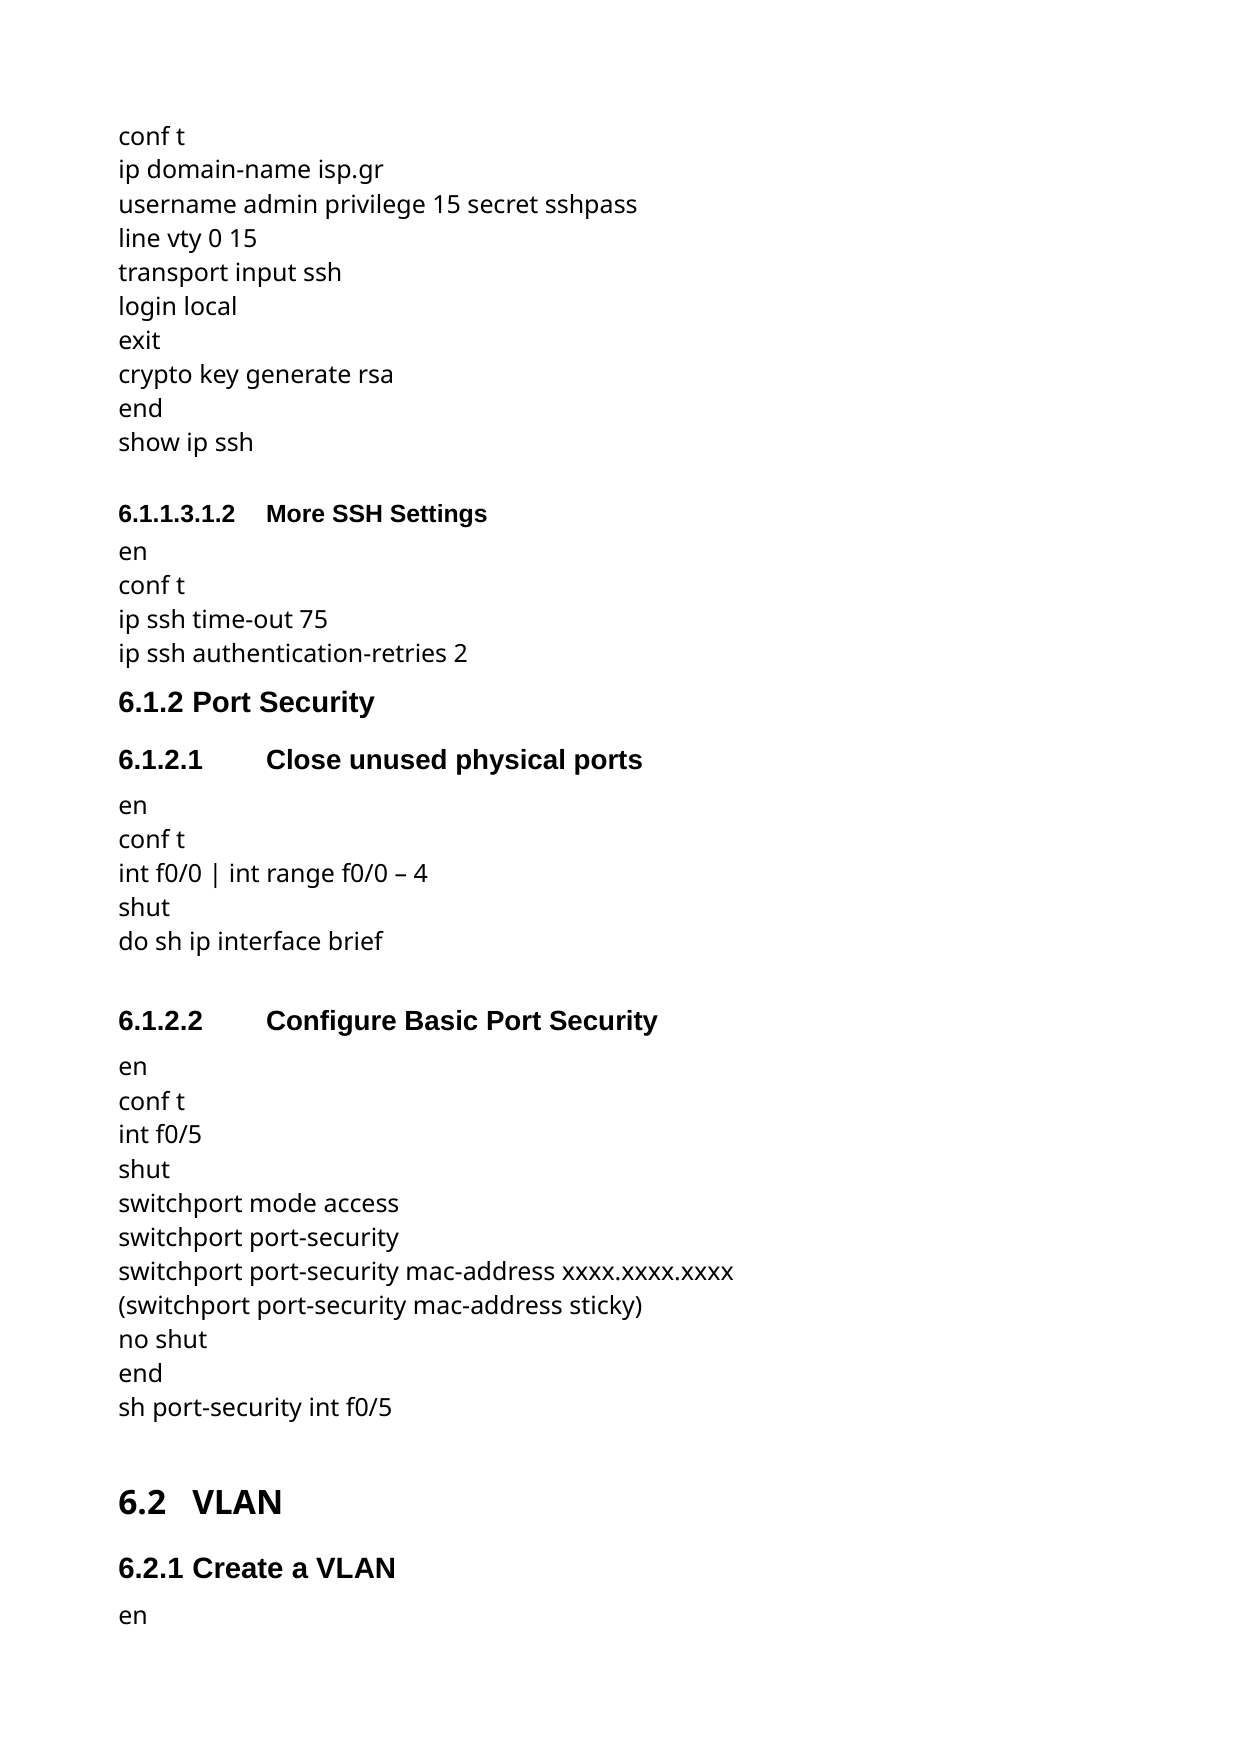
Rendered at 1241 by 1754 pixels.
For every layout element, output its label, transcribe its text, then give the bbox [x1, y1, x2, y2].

text no shut [118, 1322, 1122, 1356]
text conf t [118, 1083, 1122, 1117]
text en [118, 788, 1122, 822]
text shut [118, 890, 1122, 924]
text switchport port-security [118, 1219, 1122, 1253]
text do sh ip interface brief [118, 924, 1122, 958]
text end [118, 391, 1122, 425]
text (switchport port-security mac-address sticky) [118, 1287, 1122, 1322]
text line vty 0 15 [118, 220, 1122, 254]
text en [118, 1049, 1122, 1083]
text end [118, 1356, 1122, 1390]
text transport input ssh [118, 254, 1122, 288]
subtitle VLAN [118, 1479, 1122, 1524]
text en [118, 534, 1122, 568]
text exit [118, 322, 1122, 357]
text en [118, 1598, 1122, 1632]
text sh port-security int f0/5 [118, 1390, 1122, 1424]
text crypto key generate rsa [118, 357, 1122, 391]
subtitle Close unused physical ports [118, 743, 1122, 775]
text switchport port-security mac-address xxxx.xxxx.xxxx [118, 1253, 1122, 1287]
text conf t [118, 118, 1122, 152]
text shut [118, 1151, 1122, 1185]
text ip domain-name isp.gr [118, 152, 1122, 186]
text conf t [118, 568, 1122, 602]
subtitle Configure Basic Port Security [118, 1005, 1122, 1037]
text ip ssh authentication-retries 2 [118, 636, 1122, 670]
text username admin privilege 15 secret sshpass [118, 186, 1122, 220]
subtitle Port Security [118, 685, 1122, 718]
subtitle More SSH Settings [118, 499, 1122, 528]
text switchport mode access [118, 1185, 1122, 1219]
text login local [118, 288, 1122, 322]
subtitle Create a VLAN [118, 1551, 1122, 1585]
text int f0/5 [118, 1117, 1122, 1151]
text conf t [118, 822, 1122, 856]
text show ip ssh [118, 425, 1122, 459]
text ip ssh time-out 75 [118, 602, 1122, 636]
text int f0/0 | int range f0/0 – 4 [118, 856, 1122, 890]
